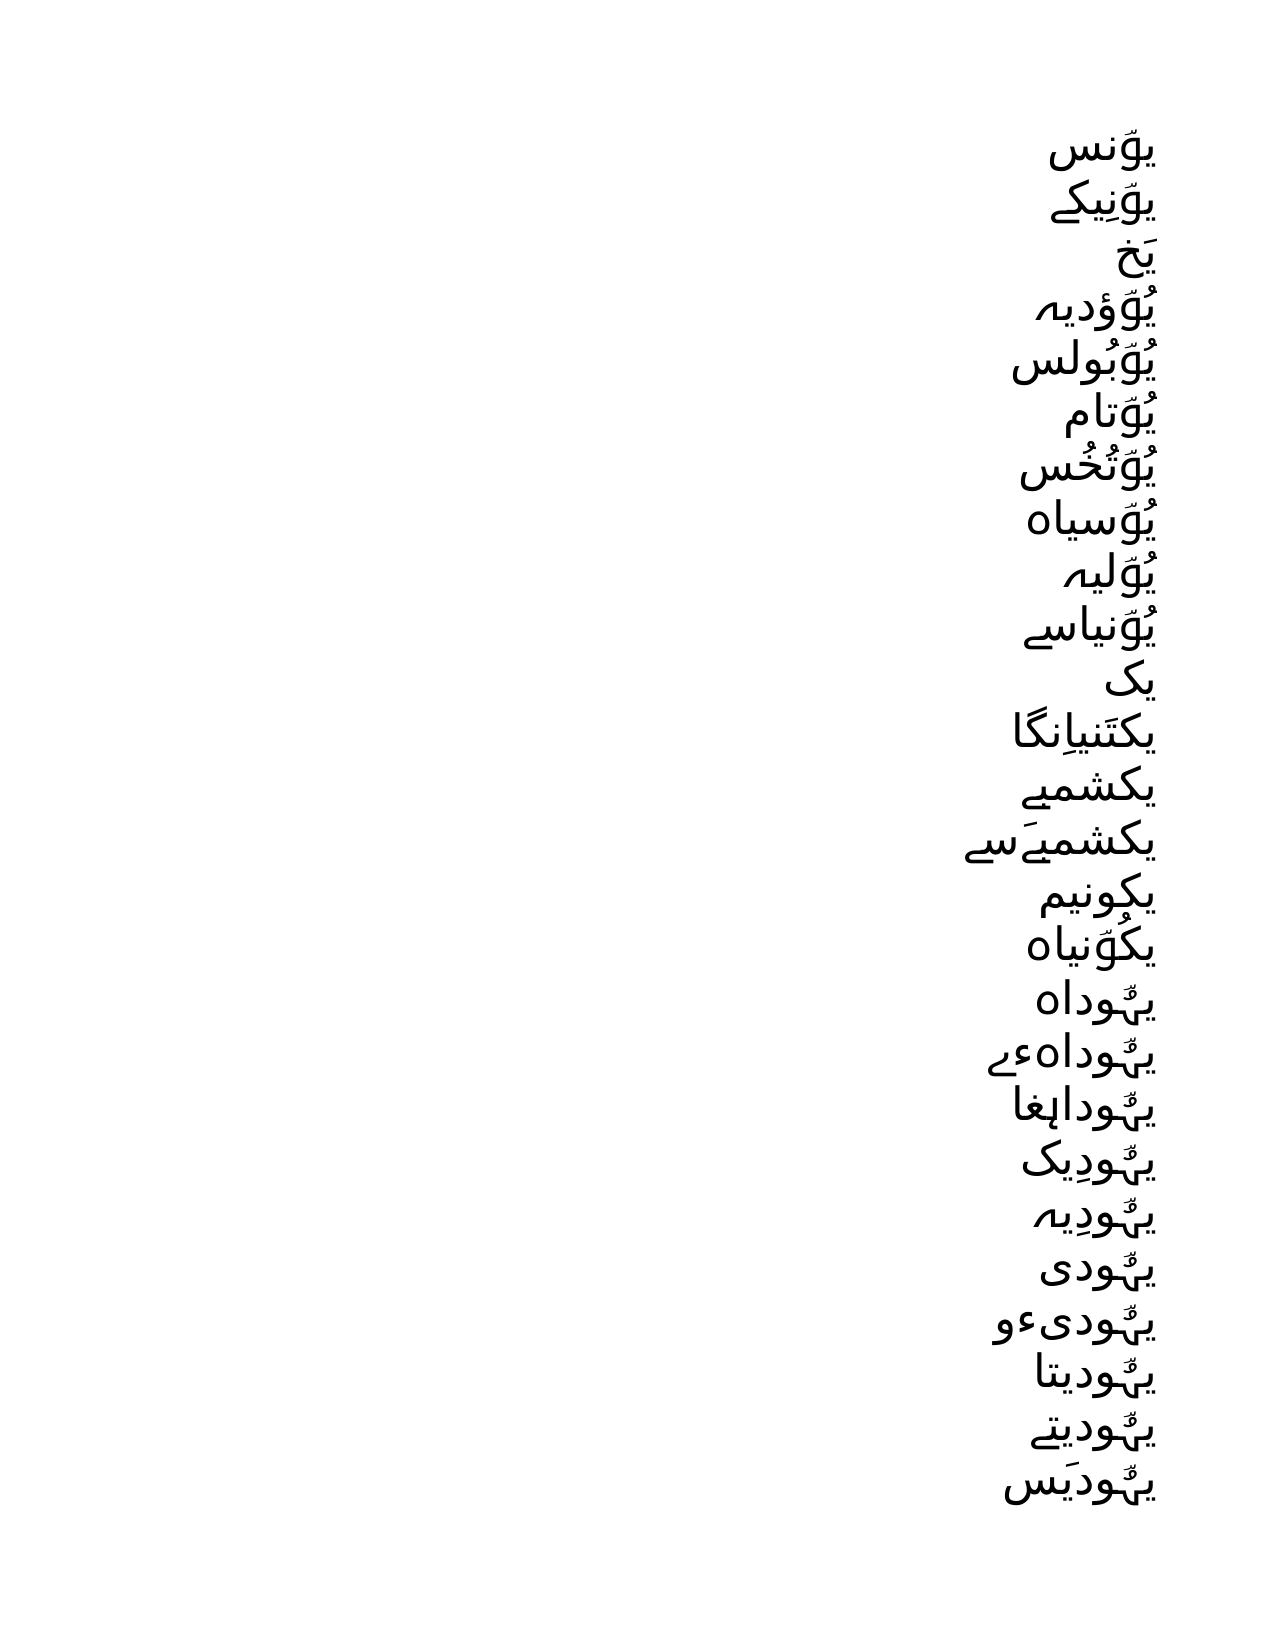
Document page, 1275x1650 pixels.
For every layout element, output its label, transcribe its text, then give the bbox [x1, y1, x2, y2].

text یوؔنِیکے [118, 171, 1157, 225]
text یَخ [118, 225, 1157, 278]
text یک [118, 651, 1157, 705]
text یکُوؔنیاہ [118, 918, 1157, 971]
text یُوؔؤدیہ [118, 278, 1157, 331]
text یہُؔودی​ءو [118, 1291, 1157, 1345]
text یُوؔسیاہ [118, 491, 1157, 545]
text یہُؔودِیک [118, 1131, 1157, 1185]
text یُوؔتام [118, 385, 1157, 438]
text یہُؔوداہ​غا [118, 1078, 1157, 1131]
text یُوؔبُولس [118, 331, 1157, 385]
text یہُؔوداہ [118, 971, 1157, 1025]
text یُوؔتُخُس [118, 438, 1157, 491]
text یکتَنیاِنگا [118, 705, 1157, 758]
text یُوؔنیاسے [118, 598, 1157, 651]
text یکونیم [118, 865, 1157, 918]
text یہُؔودی​َس [118, 1451, 1157, 1505]
text یُوؔلیہ [118, 545, 1157, 598]
text یہُؔودِیہ [118, 1185, 1157, 1238]
text یکشمبے [118, 758, 1157, 811]
text یکشمبے​َسے [118, 811, 1157, 865]
text یہُؔودی [118, 1238, 1157, 1291]
text یہُؔوداہ​ءے [118, 1025, 1157, 1078]
text یوؔنس [118, 118, 1157, 171]
text یہُؔودی​تے [118, 1398, 1157, 1451]
text یہُؔودی​تا [118, 1345, 1157, 1398]
